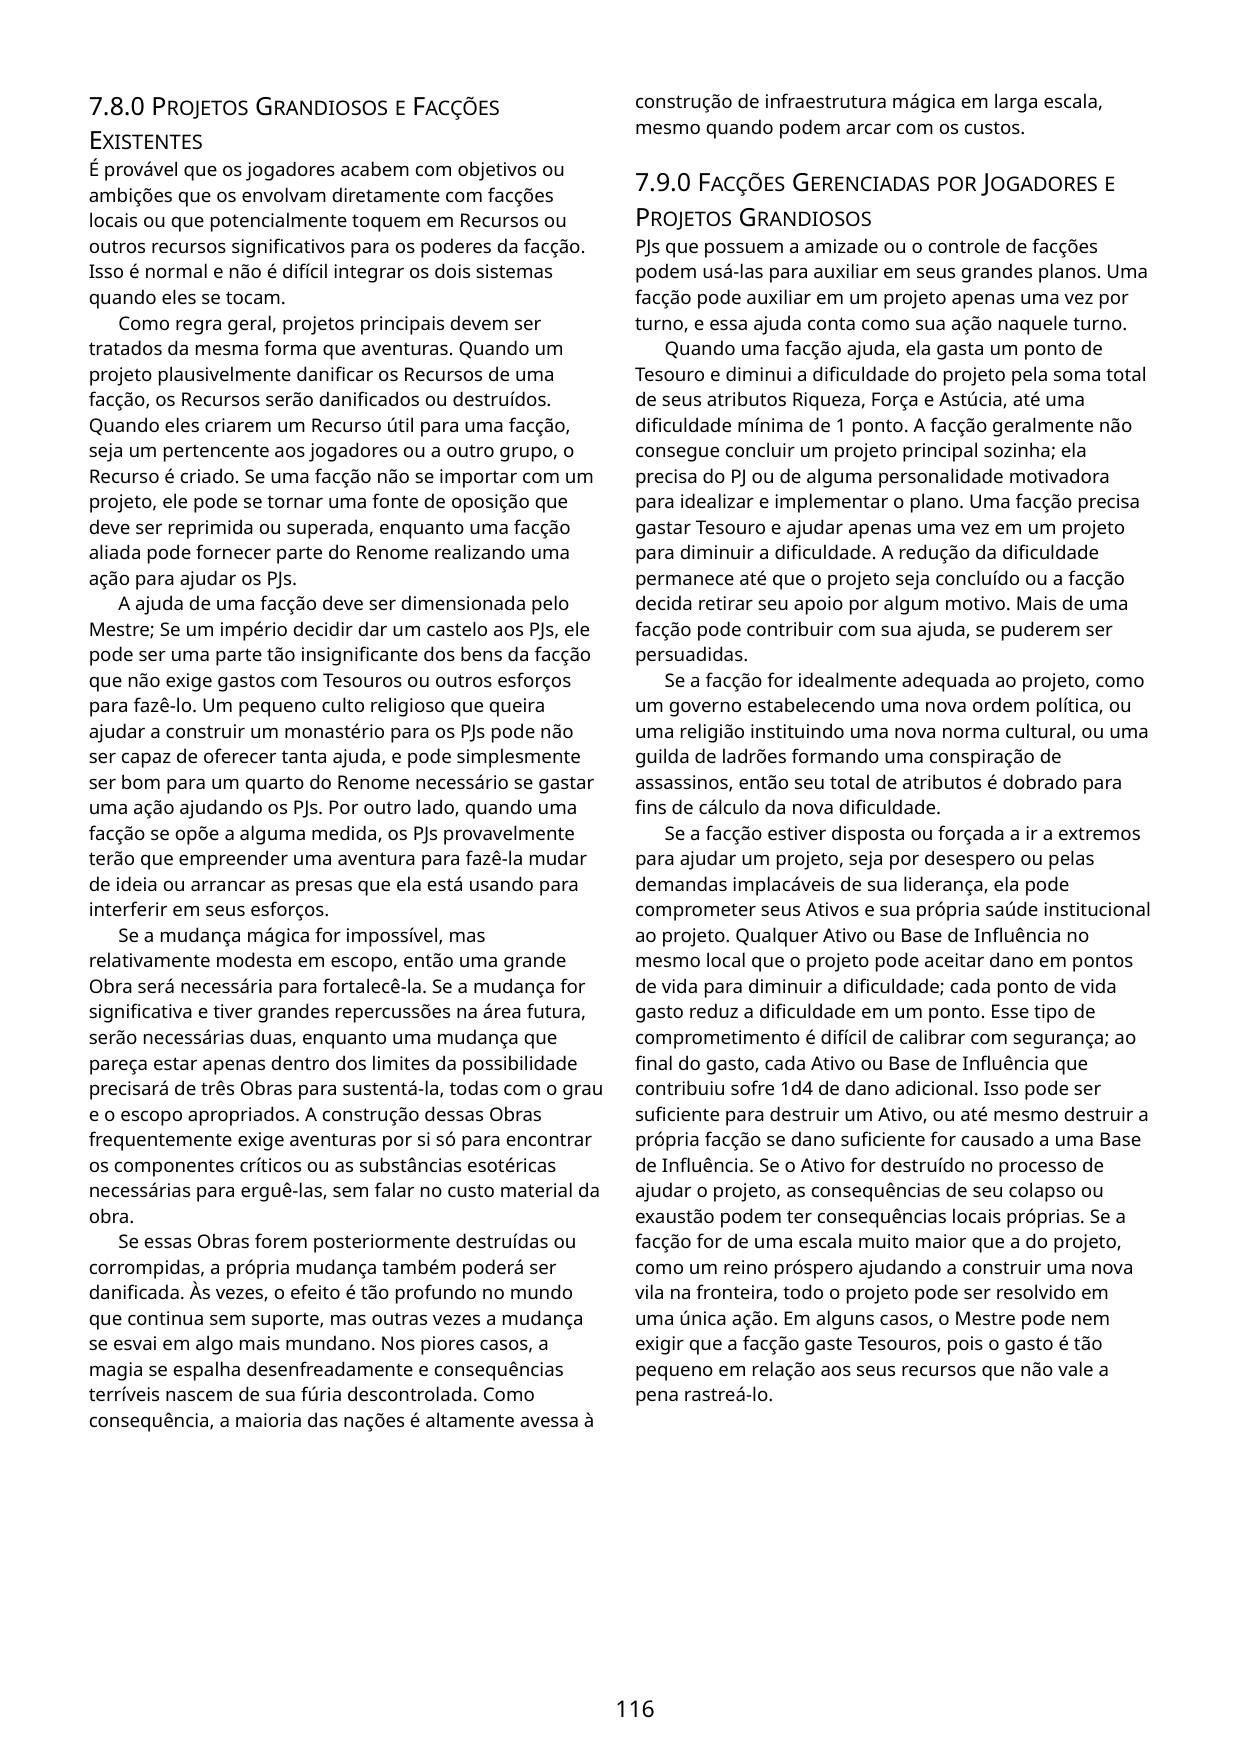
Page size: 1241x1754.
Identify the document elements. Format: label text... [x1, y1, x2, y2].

text É provável que os jogadores acabem com objetivos ou ambições que os envolvam diretamente com facções locais ou que potencialmente toquem em Recursos ou outros recursos significativos para os poderes da facção. Isso é normal e não é difícil integrar os dois sistemas quando eles se tocam. [88, 157, 605, 310]
subtitle 7.8.0 Projetos Grandiosos e Facções Existentes [88, 88, 605, 157]
text construção de infraestrutura mágica em larga escala, mesmo quando podem arcar com os custos. [635, 88, 1152, 139]
text PJs que possuem a amizade ou o controle de facções podem usá-las para auxiliar em seus grandes planos. Uma facção pode auxiliar em um projeto apenas uma vez por turno, e essa ajuda conta como sua ação naquele turno. [635, 233, 1152, 335]
subtitle 7.9.0 Facções Gerenciadas por Jogadores e Projetos Grandiosos [635, 165, 1152, 233]
text A ajuda de uma facção deve ser dimensionada pelo Mestre; Se um império decidir dar um castelo aos PJs, ele pode ser uma parte tão insignificante dos bens da facção que não exige gastos com Tesouros ou outros esforços para fazê-lo. Um pequeno culto religioso que queira ajudar a construir um monastério para os PJs pode não ser capaz de oferecer tanta ajuda, e pode simplesmente ser bom para um quarto do Renome necessário se gastar uma ação ajudando os PJs. Por outro lado, quando uma facção se opõe a alguma medida, os PJs provavelmente terão que empreender uma aventura para fazê-la mudar de ideia ou arrancar as presas que ela está usando para interferir em seus esforços. [88, 591, 605, 922]
text Como regra geral, projetos principais devem ser tratados da mesma forma que aventuras. Quando um projeto plausivelmente danificar os Recursos de uma facção, os Recursos serão danificados ou destruídos. Quando eles criarem um Recurso útil para uma facção, seja um pertencente aos jogadores ou a outro grupo, o Recurso é criado. Se uma facção não se importar com um projeto, ele pode se tornar uma fonte de oposição que deve ser reprimida ou superada, enquanto uma facção aliada pode fornecer parte do Renome realizando uma ação para ajudar os PJs. [88, 310, 605, 591]
text Se a facção for idealmente adequada ao projeto, como um governo estabelecendo uma nova ordem política, ou uma religião instituindo uma nova norma cultural, ou uma guilda de ladrões formando uma conspiração de assassinos, então seu total de atributos é dobrado para fins de cálculo da nova dificuldade. [635, 667, 1152, 820]
text Quando uma facção ajuda, ela gasta um ponto de Tesouro e diminui a dificuldade do projeto pela soma total de seus atributos Riqueza, Força e Astúcia, até uma dificuldade mínima de 1 ponto. A facção geralmente não consegue concluir um projeto principal sozinha; ela precisa do PJ ou de alguma personalidade motivadora para idealizar e implementar o plano. Uma facção precisa gastar Tesouro e ajudar apenas uma vez em um projeto para diminuir a dificuldade. A redução da dificuldade permanece até que o projeto seja concluído ou a facção decida retirar seu apoio por algum motivo. Mais de uma facção pode contribuir com sua ajuda, se puderem ser persuadidas. [635, 335, 1152, 667]
text Se a mudança mágica for impossível, mas relativamente modesta em escopo, então uma grande Obra será necessária para fortalecê-la. Se a mudança for significativa e tiver grandes repercussões na área futura, serão necessárias duas, enquanto uma mudança que pareça estar apenas dentro dos limites da possibilidade precisará de três Obras para sustentá-la, todas com o grau e o escopo apropriados. A construção dessas Obras frequentemente exige aventuras por si só para encontrar os componentes críticos ou as substâncias esotéricas necessárias para erguê-las, sem falar no custo material da obra. [88, 922, 605, 1228]
text Se essas Obras forem posteriormente destruídas ou corrompidas, a própria mudança também poderá ser danificada. Às vezes, o efeito é tão profundo no mundo que continua sem suporte, mas outras vezes a mudança se esvai em algo mais mundano. Nos piores casos, a magia se espalha desenfreadamente e consequências terríveis nascem de sua fúria descontrolada. Como consequência, a maioria das nações é altamente avessa à [88, 1228, 605, 1433]
text Se a facção estiver disposta ou forçada a ir a extremos para ajudar um projeto, seja por desespero ou pelas demandas implacáveis ​​de sua liderança, ela pode comprometer seus Ativos e sua própria saúde institucional ao projeto. Qualquer Ativo ou Base de Influência no mesmo local que o projeto pode aceitar dano em pontos de vida para diminuir a dificuldade; cada ponto de vida gasto reduz a dificuldade em um ponto. Esse tipo de comprometimento é difícil de calibrar com segurança; ao final do gasto, cada Ativo ou Base de Influência que contribuiu sofre 1d4 de dano adicional. Isso pode ser suficiente para destruir um Ativo, ou até mesmo destruir a própria facção se dano suficiente for causado a uma Base de Influência. Se o Ativo for destruído no processo de ajudar o projeto, as consequências de seu colapso ou exaustão podem ter consequências locais próprias. Se a facção for de uma escala muito maior que a do projeto, como um reino próspero ajudando a construir uma nova vila na fronteira, todo o projeto pode ser resolvido em uma única ação. Em alguns casos, o Mestre pode nem exigir que a facção gaste Tesouros, pois o gasto é tão pequeno em relação aos seus recursos que não vale a pena rastreá-lo. [635, 820, 1152, 1407]
